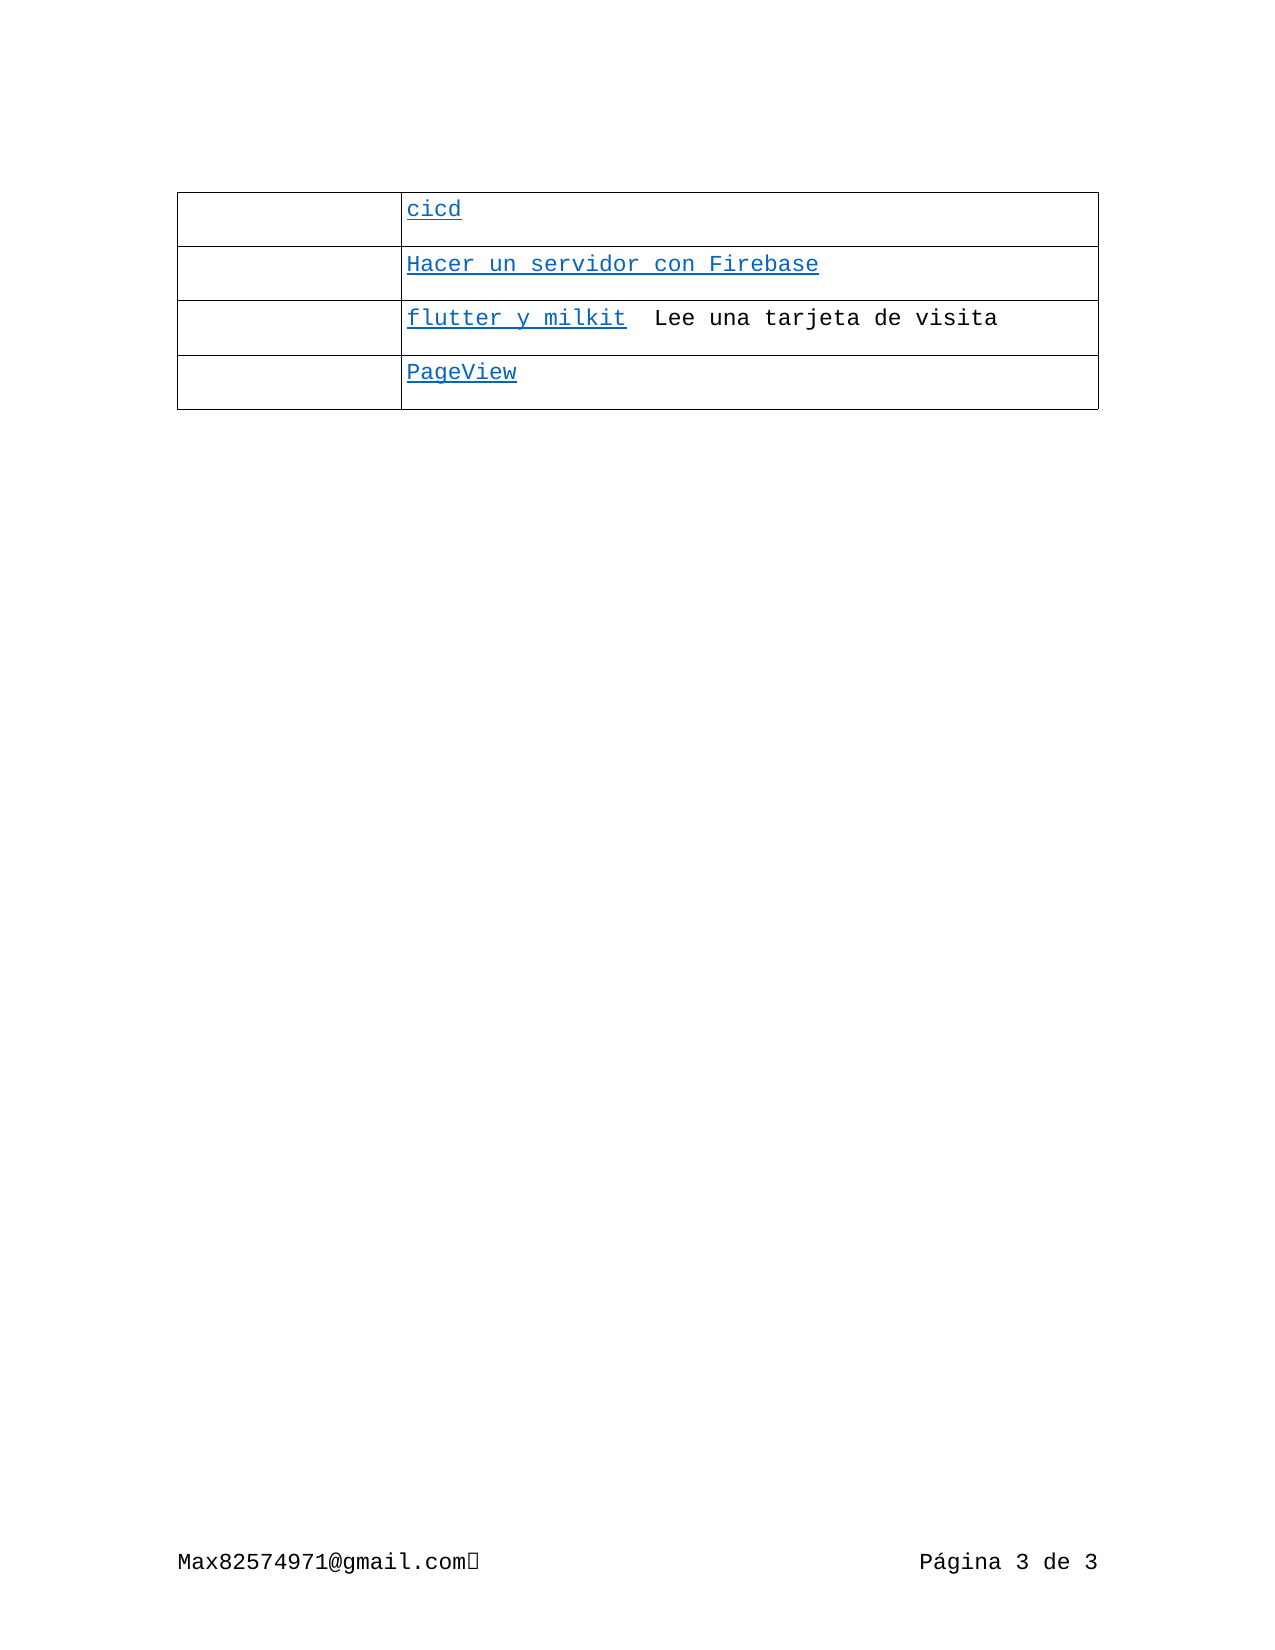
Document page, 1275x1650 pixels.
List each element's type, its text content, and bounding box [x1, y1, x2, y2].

table_header [178, 193, 401, 246]
table_cell flutter y milkit Lee una tarjeta de visita [402, 301, 1098, 354]
table_header cicd [402, 193, 1098, 246]
table_cell [178, 247, 401, 300]
table_cell PageView [402, 356, 1098, 409]
table_cell Hacer un servidor con Firebase [402, 247, 1098, 300]
table_cell [178, 356, 401, 409]
table_cell [178, 301, 401, 354]
